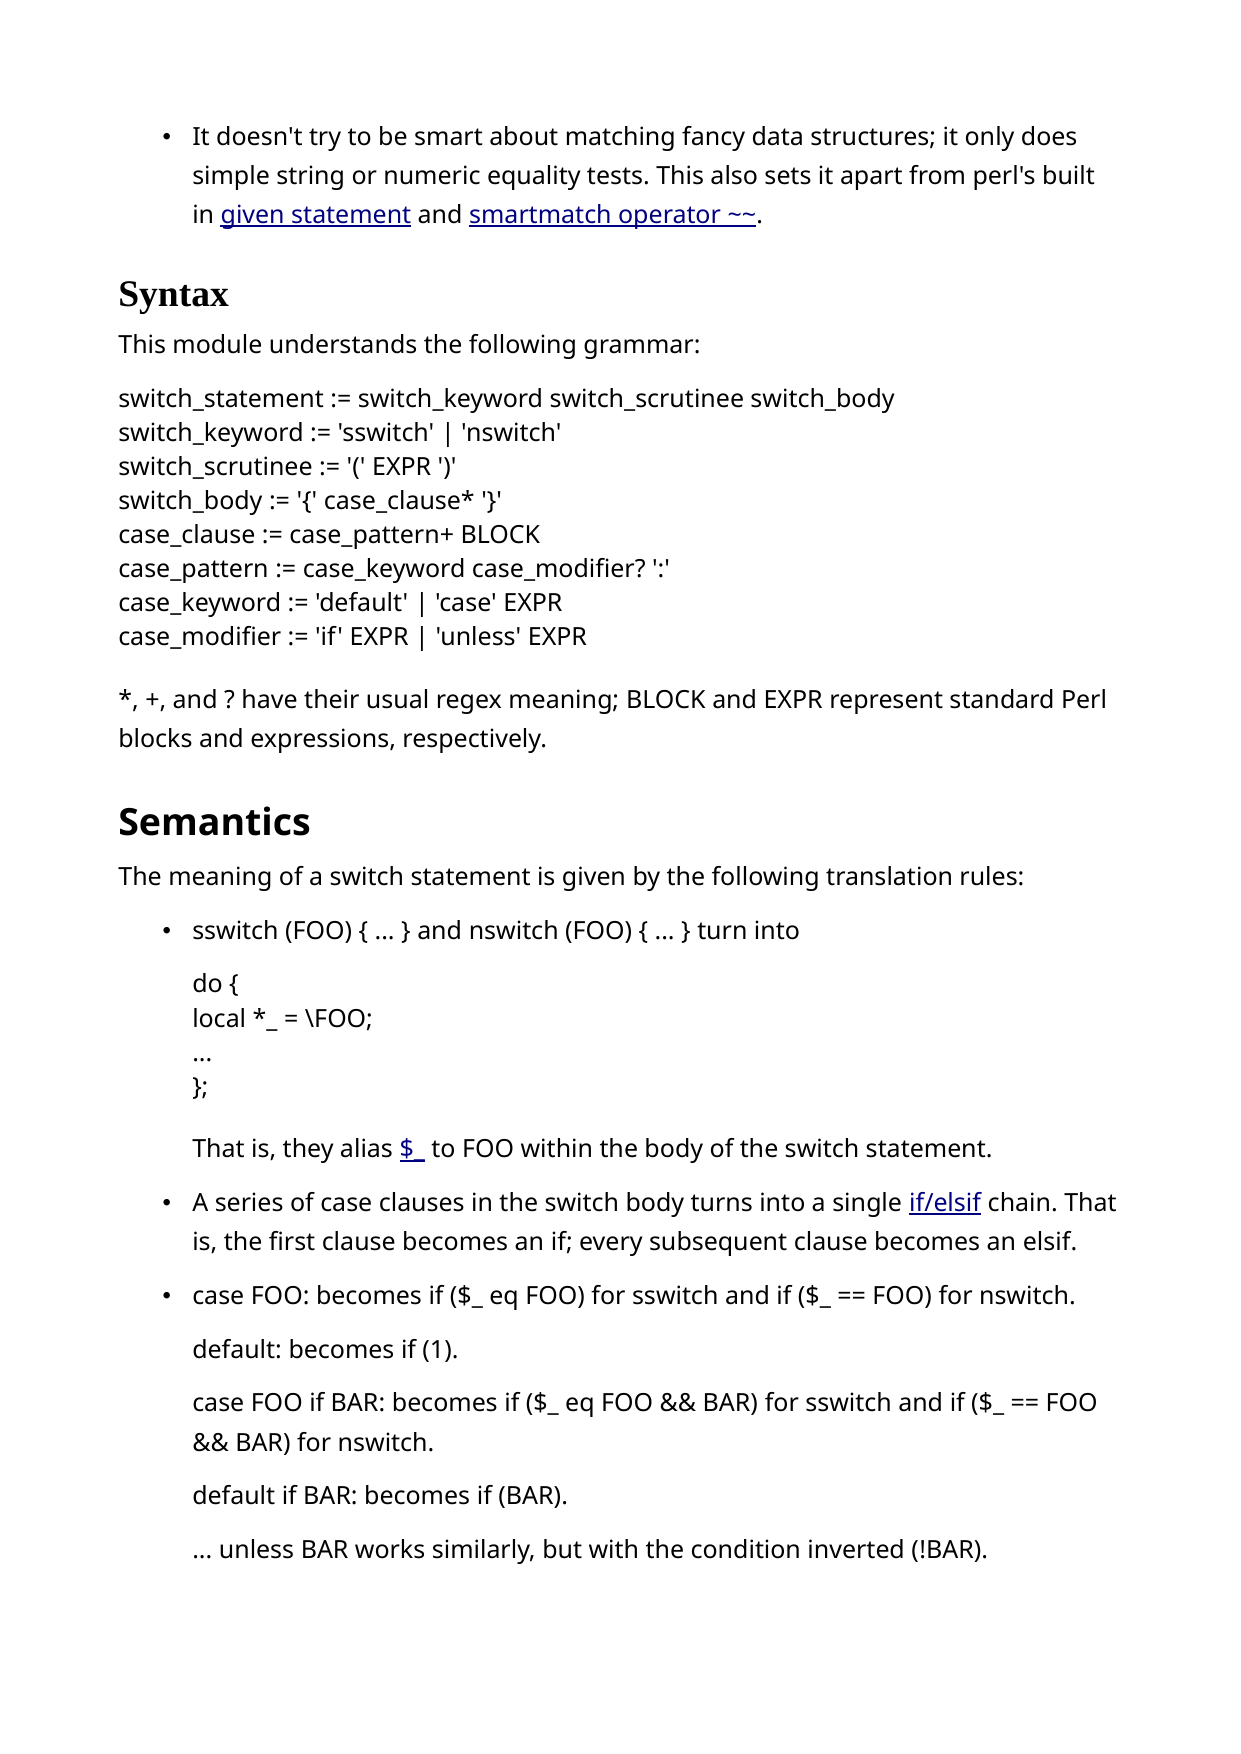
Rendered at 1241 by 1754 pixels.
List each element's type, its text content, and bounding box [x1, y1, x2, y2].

table_header switch_statement := switch_keyword switch_scrutinee switch_body switch_keyword := 'sswitch' | 'nswitch' switch_scrutinee := '(' EXPR ')' switch_body := '{' case_clause* '}' case_clause := case_pattern+ BLOCK case_pattern := case_keyword case_modifier? ':' case_keyword := 'default' | 'case' EXPR case_modifier := 'if' EXPR | 'unless' EXPR [118, 380, 1065, 653]
list default: becomes if (1). [162, 1331, 1122, 1365]
subtitle Semantics [118, 795, 1122, 846]
list sswitch (FOO) { ... } and nswitch (FOO) { ... } turn into [162, 912, 1122, 946]
subtitle Syntax [118, 271, 1122, 314]
list default if BAR: becomes if (BAR). [162, 1478, 1122, 1512]
list A series of case clauses in the switch body turns into a single if/elsif chain. That is, the first clause becomes an if; every subsequent clause becomes an elsif. [162, 1184, 1122, 1258]
list That is, they alias $_ to FOO within the body of the switch statement. [162, 1131, 1122, 1165]
text This module understands the following grammar: [118, 327, 1122, 361]
text *, +, and ? have their usual regex meaning; BLOCK and EXPR represent standard Perl blocks and expressions, respectively. [118, 681, 1122, 754]
text The meaning of a switch statement is given by the following translation rules: [118, 859, 1122, 893]
table_header do { local *_ = \FOO; ... }; [192, 966, 417, 1102]
list It doesn't try to be smart about matching fancy data structures; it only does simple string or numeric equality tests. This also sets it apart from perl's built in given statement and smartmatch operator ~~. [162, 118, 1122, 231]
list case FOO if BAR: becomes if ($_ eq FOO && BAR) for sswitch and if ($_ == FOO && BAR) for nswitch. [162, 1385, 1122, 1458]
list ... unless BAR works similarly, but with the condition inverted (!BAR). [162, 1532, 1122, 1566]
list case FOO: becomes if ($_ eq FOO) for sswitch and if ($_ == FOO) for nswitch. [162, 1277, 1122, 1312]
